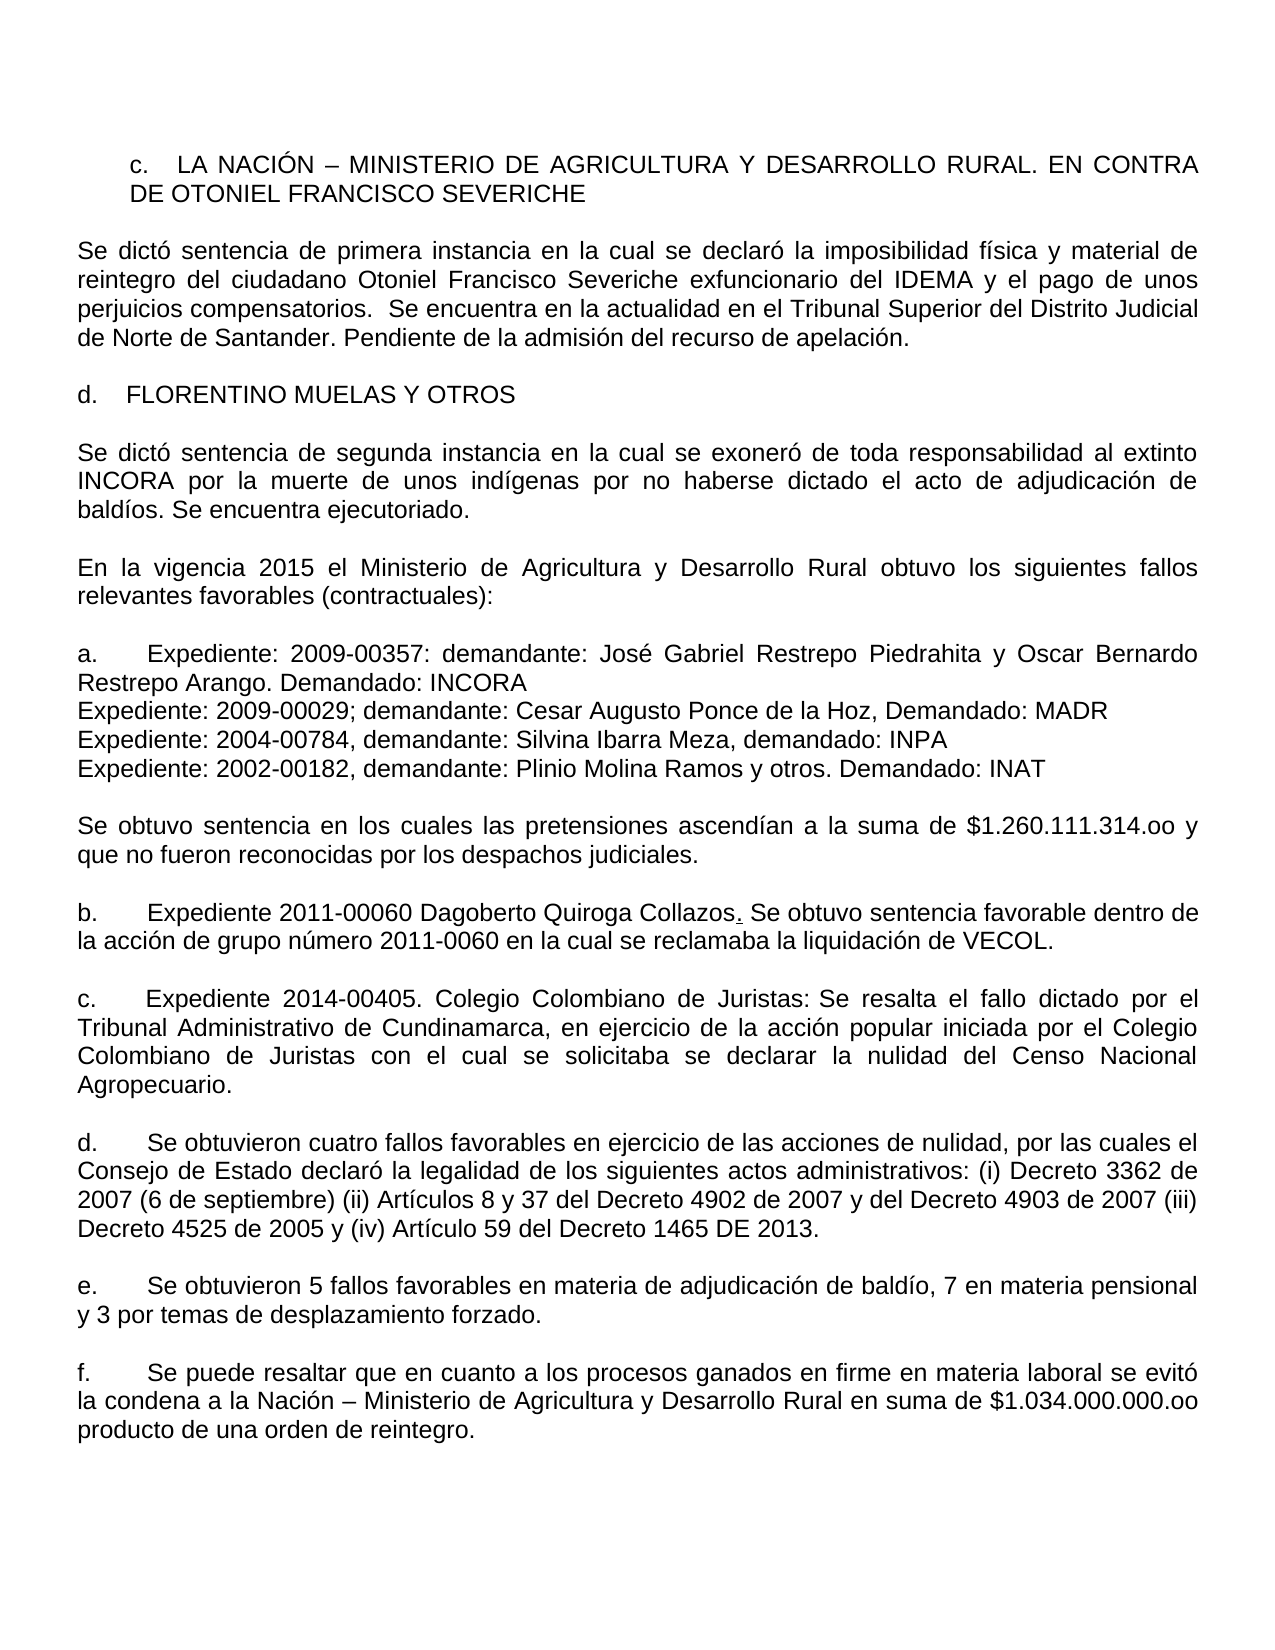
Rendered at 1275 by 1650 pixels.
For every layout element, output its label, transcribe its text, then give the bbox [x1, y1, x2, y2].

text d. FLORENTINO MUELAS Y OTROS [77, 380, 1200, 409]
text e. Se obtuvieron 5 fallos favorables en materia de adjudicación de baldío, 7 en materia pensional y 3 por temas de desplazamiento forzado. [77, 1271, 1200, 1329]
text c. LA NACIÓN – MINISTERIO DE AGRICULTURA Y DESARROLLO RURAL. EN CONTRA DE OTONIEL FRANCISCO SEVERICHE [129, 150, 1200, 207]
text Se dictó sentencia de segunda instancia en la cual se exoneró de toda responsabilidad al extinto INCORA por la muerte de unos indígenas por no haberse dictado el acto de adjudicación de baldíos. Se encuentra ejecutoriado. [77, 437, 1200, 524]
text Expediente: 2004-00784, demandante: Silvina Ibarra Meza, demandado: INPA [77, 725, 1200, 754]
text b. Expediente 2011-00060 Dagoberto Quiroga Collazos. Se obtuvo sentencia favorable dentro de la acción de grupo número 2011-0060 en la cual se reclamaba la liquidación de VECOL. [77, 897, 1200, 955]
text Expediente: 2009-00029; demandante: Cesar Augusto Ponce de la Hoz, Demandado: MADR [77, 696, 1200, 725]
text Se dictó sentencia de primera instancia en la cual se declaró la imposibilidad física y material de reintegro del ciudadano Otoniel Francisco Severiche exfuncionario del IDEMA y el pago de unos perjuicios compensatorios. Se encuentra en la actualidad en el Tribunal Superior del Distrito Judicial de Norte de Santander. Pendiente de la admisión del recurso de apelación. [77, 236, 1200, 351]
text d. Se obtuvieron cuatro fallos favorables en ejercicio de las acciones de nulidad, por las cuales el Consejo de Estado declaró la legalidad de los siguientes actos administrativos: (i) Decreto 3362 de 2007 (6 de septiembre) (ii) Artículos 8 y 37 del Decreto 4902 de 2007 y del Decreto 4903 de 2007 (iii) Decreto 4525 de 2005 y (iv) Artículo 59 del Decreto 1465 DE 2013. [77, 1127, 1200, 1242]
text f. Se puede resaltar que en cuanto a los procesos ganados en firme en materia laboral se evitó la condena a la Nación – Ministerio de Agricultura y Desarrollo Rural en suma de $1.034.000.000.oo producto de una orden de reintegro. [77, 1357, 1200, 1444]
text Se obtuvo sentencia en los cuales las pretensiones ascendían a la suma de $1.260.111.314.oo y que no fueron reconocidas por los despachos judiciales. [77, 811, 1200, 869]
text c. Expediente 2014-00405. Colegio Colombiano de Juristas: Se resalta el fallo dictado por el Tribunal Administrativo de Cundinamarca, en ejercicio de la acción popular iniciada por el Colegio Colombiano de Juristas con el cual se solicitaba se declarar la nulidad del Censo Nacional Agropecuario. [77, 984, 1200, 1099]
text En la vigencia 2015 el Ministerio de Agricultura y Desarrollo Rural obtuvo los siguientes fallos relevantes favorables (contractuales): [77, 552, 1200, 610]
text Expediente: 2002-00182, demandante: Plinio Molina Ramos y otros. Demandado: INAT [77, 754, 1200, 782]
text a. Expediente: 2009-00357: demandante: José Gabriel Restrepo Piedrahita y Oscar Bernardo Restrepo Arango. Demandado: INCORA [77, 639, 1200, 696]
